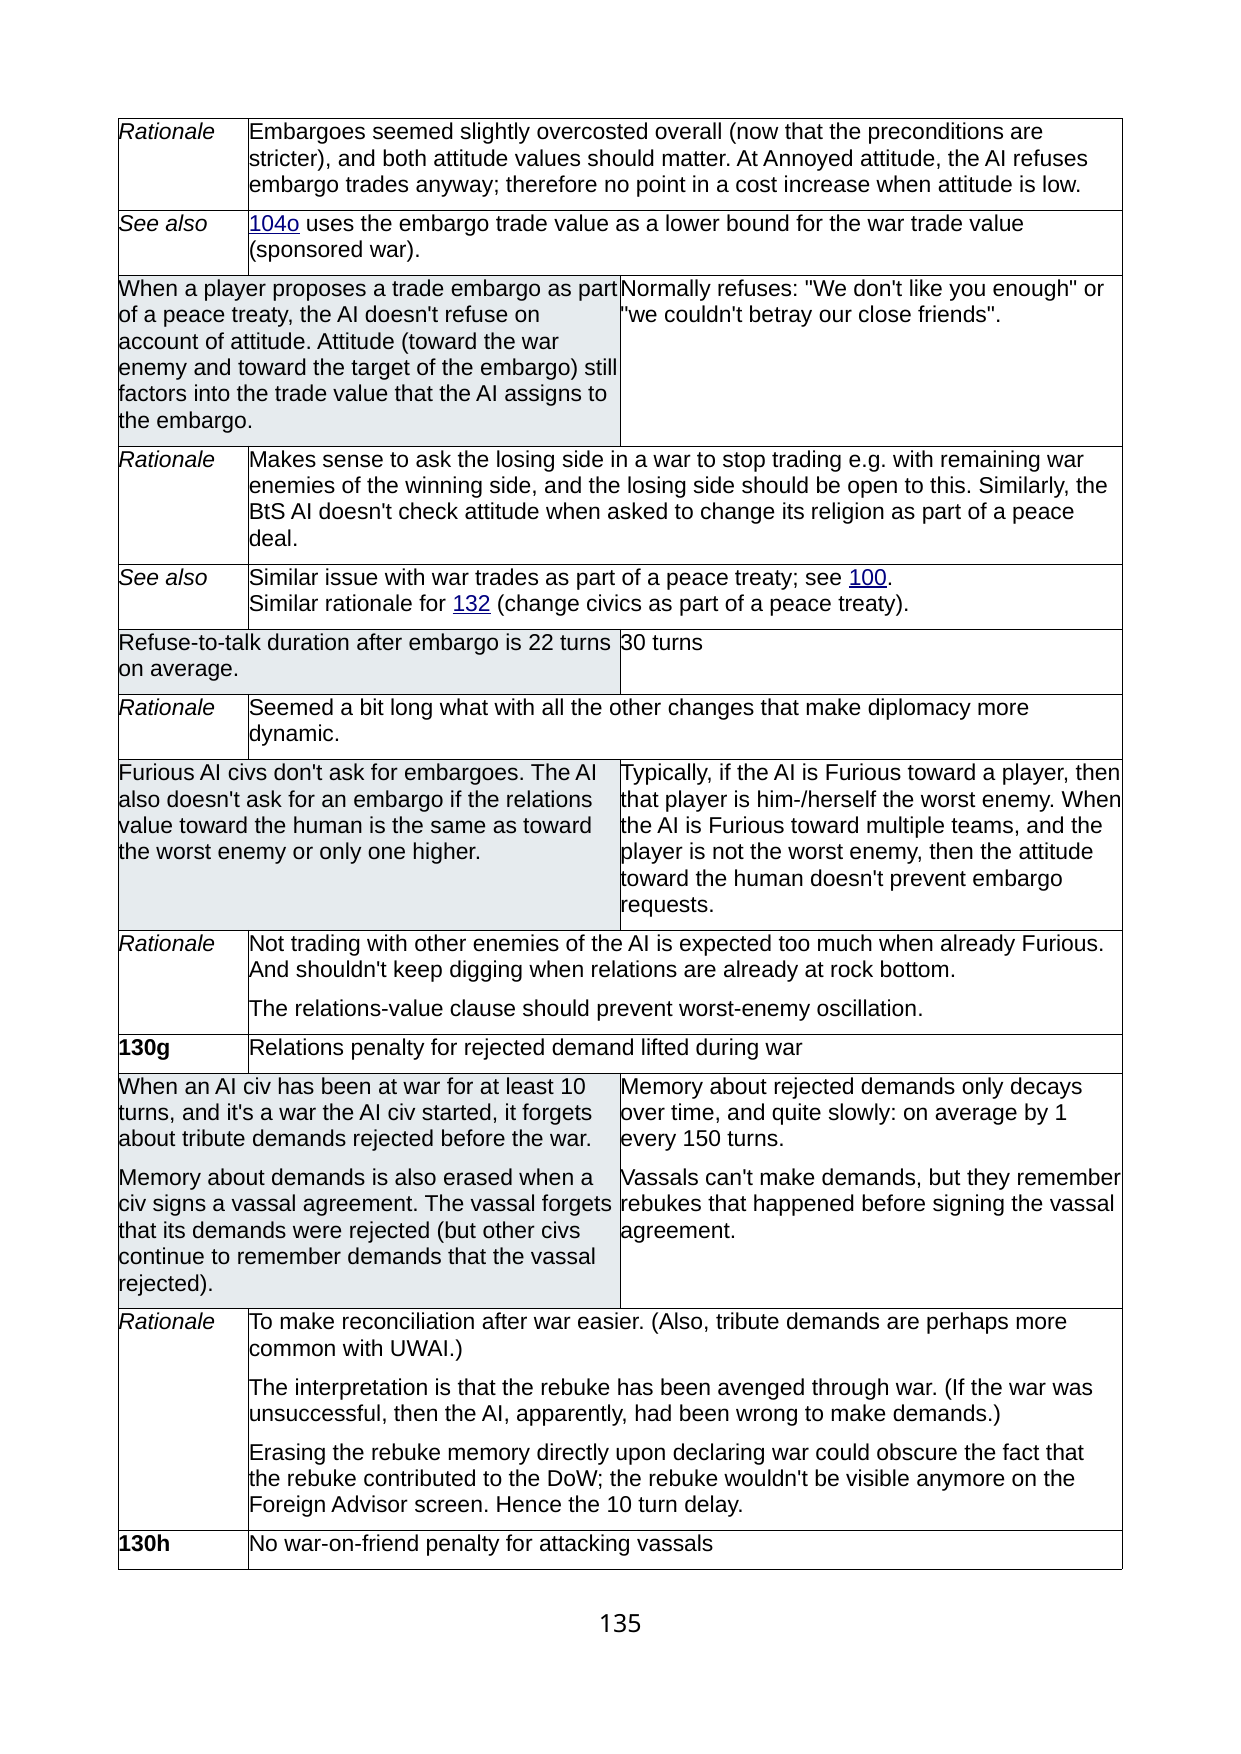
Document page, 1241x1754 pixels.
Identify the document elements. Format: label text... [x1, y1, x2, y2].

table_cell Rationale [119, 695, 248, 759]
table_cell Not trading with other enemies of the AI is expected too much when already Furious. And shouldn't keep digging when relations are already at rock bottom. The relations-value clause should prevent worst-enemy oscillation. [249, 931, 1122, 1034]
table_cell Similar issue with war trades as part of a peace treaty; see 100. Similar rationale for 132 (change civics as part of a peace treaty). [249, 565, 1122, 629]
table_cell 130h [119, 1531, 248, 1569]
table_cell Seemed a bit long what with all the other changes that make diplomacy more dynamic. [249, 695, 1122, 759]
table_cell Memory about rejected demands only decays over time, and quite slowly: on average by 1 every 150 turns. Vassals can't make demands, but they remember rebukes that happened before signing the vassal agreement. [621, 1074, 1122, 1308]
table_cell Refuse-to-talk duration after embargo is 22 turns on average. [119, 630, 620, 694]
table_cell When a player proposes a trade embargo as part of a peace treaty, the AI doesn't refuse on account of attitude. Attitude (toward the war enemy and toward the target of the embargo) still factors into the trade value that the AI assigns to the embargo. [119, 276, 620, 446]
table_cell Typically, if the AI is Furious toward a player, then that player is him-/herself the worst enemy. When the AI is Furious toward multiple teams, and the player is not the worst enemy, then the attitude toward the human doesn't prevent embargo requests. [621, 760, 1122, 930]
table_cell 104o uses the embargo trade value as a lower bound for the war trade value (sponsored war). [249, 211, 1122, 275]
table_cell To make reconciliation after war easier. (Also, tribute demands are perhaps more common with UWAI.) The interpretation is that the rebuke has been avenged through war. (If the war was unsuccessful, then the AI, apparently, had been wrong to make demands.) Erasing the rebuke memory directly upon declaring war could obscure the fact that the rebuke contributed to the DoW; the rebuke wouldn't be visible anymore on the Foreign Advisor screen. Hence the 10 turn delay. [249, 1309, 1122, 1530]
table_cell Rationale [119, 447, 248, 563]
table_cell Relations penalty for rejected demand lifted during war [249, 1035, 1122, 1072]
table_cell Rationale [119, 119, 248, 210]
table_cell Normally refuses: "We don't like you enough" or "we couldn't betray our close friends". [621, 276, 1122, 446]
table_cell See also [119, 211, 248, 275]
table_cell 130g [119, 1035, 248, 1072]
table_cell Rationale [119, 931, 248, 1034]
table_cell Furious AI civs don't ask for embargoes. The AI also doesn't ask for an embargo if the relations value toward the human is the same as toward the worst enemy or only one higher. [119, 760, 620, 930]
table_cell Makes sense to ask the losing side in a war to stop trading e.g. with remaining war enemies of the winning side, and the losing side should be open to this. Similarly, the BtS AI doesn't check attitude when asked to change its religion as part of a peace deal. [249, 447, 1122, 563]
table_cell See also [119, 565, 248, 629]
table_cell When an AI civ has been at war for at least 10 turns, and it's a war the AI civ started, it forgets about tribute demands rejected before the war. Memory about demands is also erased when a civ signs a vassal agreement. The vassal forgets that its demands were rejected (but other civs continue to remember demands that the vassal rejected). [119, 1074, 620, 1308]
table_cell Rationale [119, 1309, 248, 1530]
table_cell No war-on-friend penalty for attacking vassals [249, 1531, 1122, 1569]
table_cell 30 turns [621, 630, 1122, 694]
table_cell Embargoes seemed slightly overcosted overall (now that the preconditions are stricter), and both attitude values should matter. At Annoyed attitude, the AI refuses embargo trades anyway; therefore no point in a cost increase when attitude is low. [249, 119, 1122, 210]
